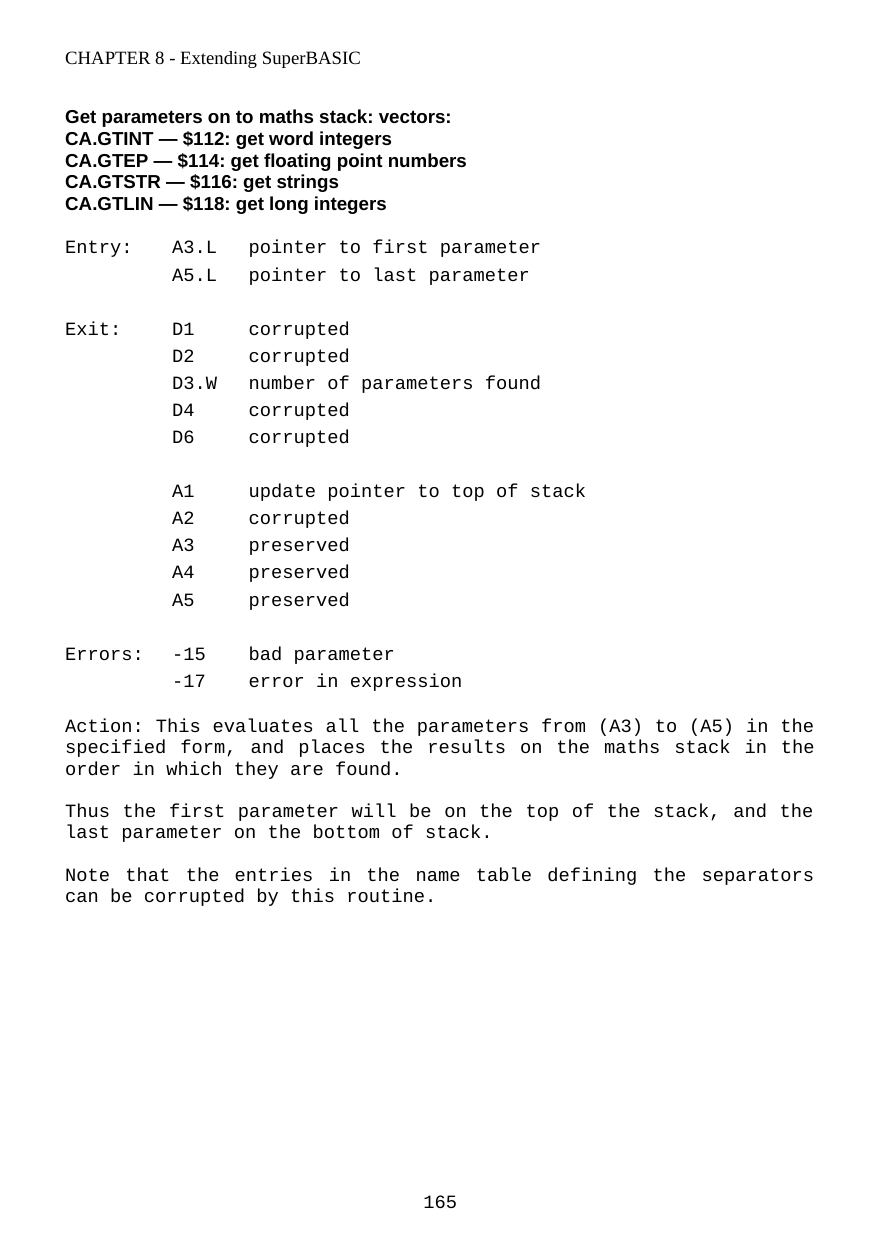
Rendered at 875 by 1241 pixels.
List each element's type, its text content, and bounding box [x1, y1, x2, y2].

table_cell [62, 533, 169, 560]
table_cell preserved [245, 560, 818, 587]
subtitle CA.GTEP — $114: get floating point numbers [65, 149, 815, 171]
table_cell corrupted [245, 317, 818, 344]
text Note that the entries in the name table defining the separators can be corrupted by this routine. [65, 866, 815, 908]
table_header A3.L [169, 235, 245, 262]
table_cell [62, 290, 169, 317]
table_cell A2 [169, 506, 245, 533]
table_cell A3 [169, 533, 245, 560]
table_cell [62, 344, 169, 371]
table_cell [62, 588, 169, 614]
table_cell bad parameter [245, 642, 818, 669]
table_cell [62, 479, 169, 506]
table_cell D2 [169, 344, 245, 371]
table_cell [62, 425, 169, 452]
table_cell -17 [169, 669, 245, 696]
table_cell error in expression [245, 669, 818, 696]
table_cell corrupted [245, 425, 818, 452]
subtitle CA.GTINT — $112: get word integers [65, 128, 815, 149]
subtitle CA.GTSTR — $116: get strings [65, 171, 815, 192]
table_cell number of parameters found [245, 371, 818, 398]
subtitle Get parameters on to maths stack: vectors: [65, 106, 815, 128]
table_cell Errors: [62, 642, 169, 669]
table_cell [62, 506, 169, 533]
table_cell [62, 398, 169, 425]
subtitle CA.GTLIN — $118: get long integers [65, 192, 815, 214]
table_cell corrupted [245, 344, 818, 371]
table_cell D6 [169, 425, 245, 452]
table_cell [62, 263, 169, 289]
table_cell A4 [169, 560, 245, 587]
table_cell [169, 452, 245, 479]
table_cell [169, 290, 245, 317]
table_cell [62, 669, 169, 696]
table_cell preserved [245, 533, 818, 560]
text Action: This evaluates all the parameters from (A3) to (A5) in the specified form, and places the results on the maths stack in the order in which they are found. [65, 717, 815, 781]
table_cell preserved [245, 588, 818, 614]
table_cell [169, 615, 245, 642]
table_header pointer to first parameter [245, 235, 818, 262]
table_cell [62, 452, 169, 479]
table_cell [245, 615, 818, 642]
table_cell [62, 615, 169, 642]
table_cell D4 [169, 398, 245, 425]
table_cell [62, 560, 169, 587]
table_cell A1 [169, 479, 245, 506]
table_header Entry: [62, 235, 169, 262]
table_cell D1 [169, 317, 245, 344]
table_cell corrupted [245, 506, 818, 533]
table_cell update pointer to top of stack [245, 479, 818, 506]
table_cell -15 [169, 642, 245, 669]
table_cell D3.W [169, 371, 245, 398]
table_cell A5 [169, 588, 245, 614]
text Thus the first parameter will be on the top of the stack, and the last parameter on the bottom of stack. [65, 802, 815, 844]
table_cell Exit: [62, 317, 169, 344]
table_cell corrupted [245, 398, 818, 425]
table_cell [62, 371, 169, 398]
table_cell A5.L [169, 263, 245, 289]
table_cell [245, 290, 818, 317]
table_cell [245, 452, 818, 479]
table_cell pointer to last parameter [245, 263, 818, 289]
